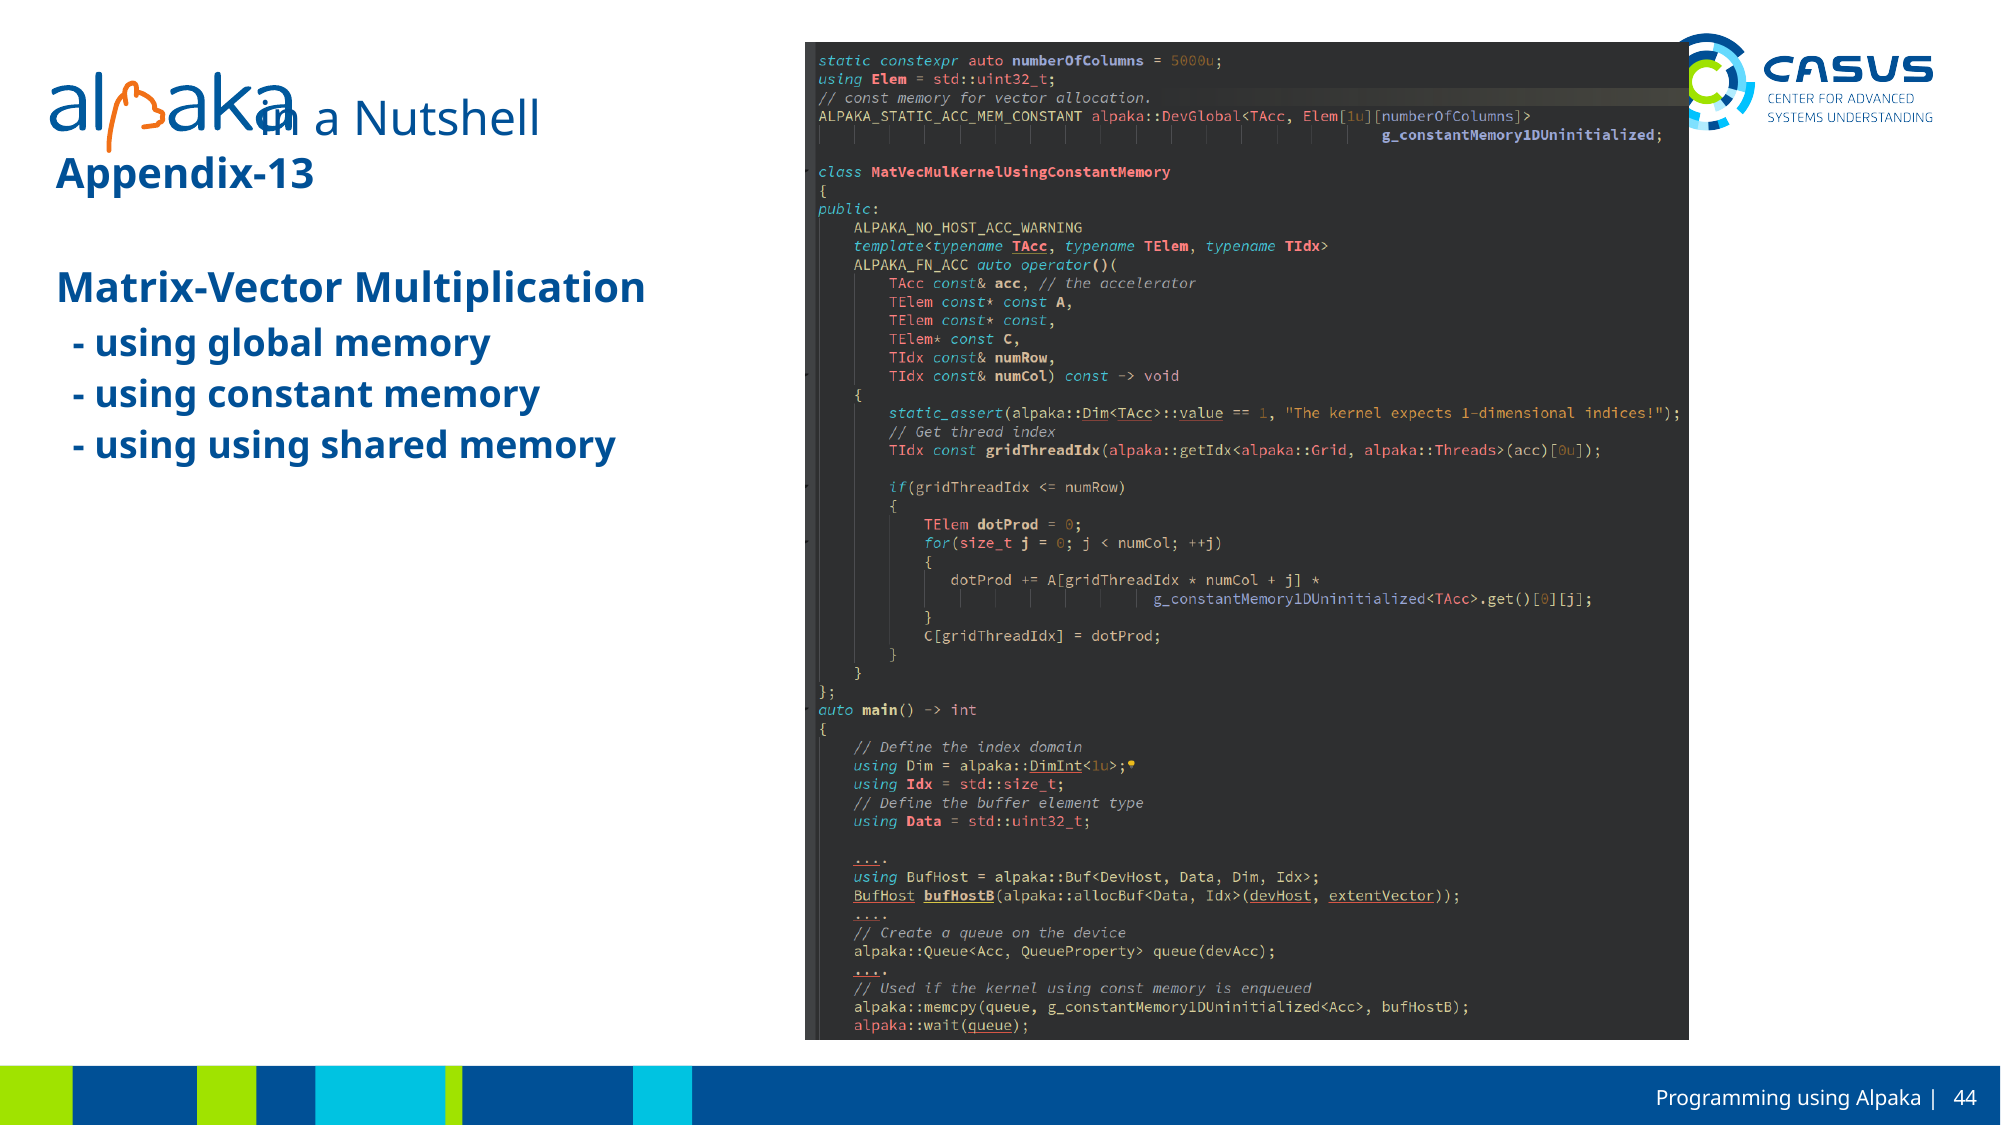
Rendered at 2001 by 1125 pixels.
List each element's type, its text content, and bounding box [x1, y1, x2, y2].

title in a Nutshell [59, 82, 805, 151]
picture [805, 33, 1933, 1040]
title Appendix-13 Matrix-Vector Multiplication [55, 156, 805, 303]
list - using global memory - using constant memory - using using shared memory [72, 316, 626, 979]
picture [49, 70, 293, 154]
